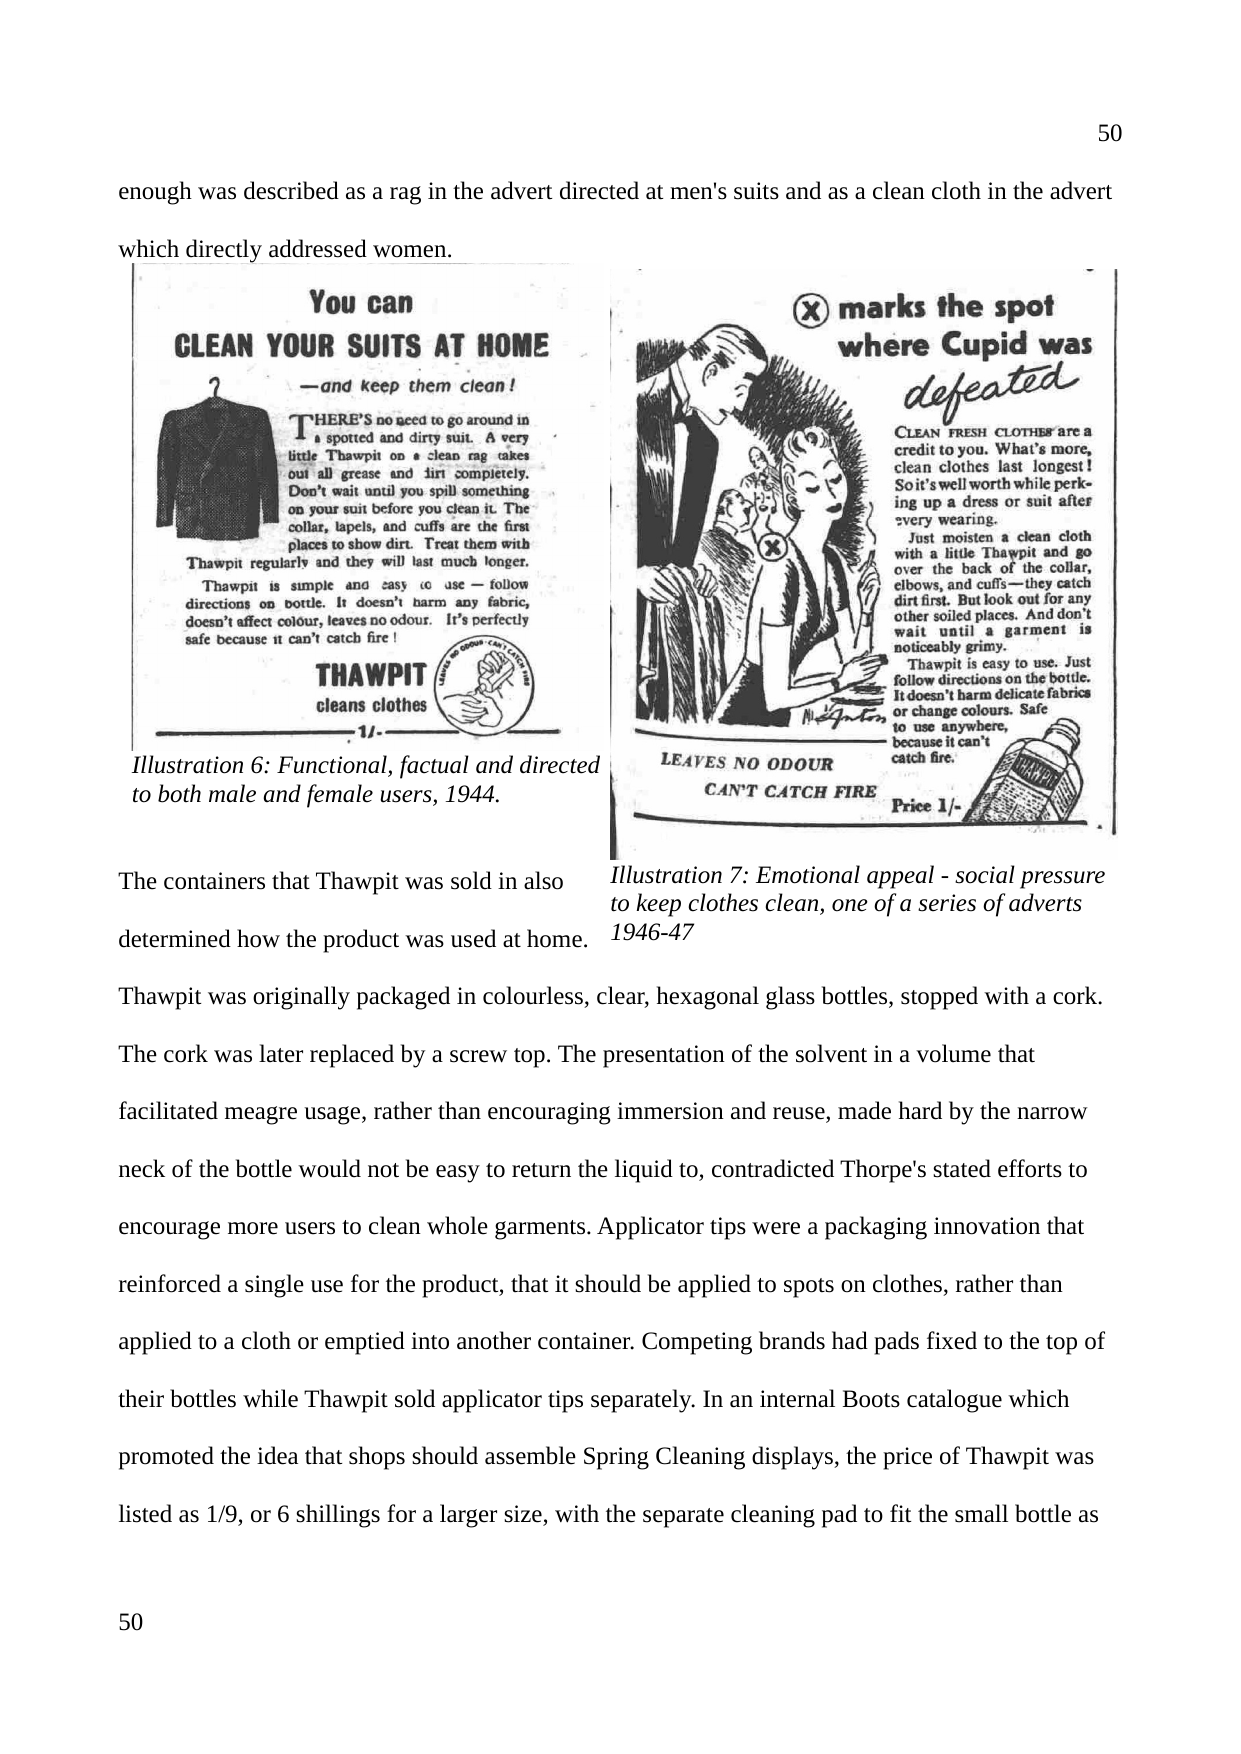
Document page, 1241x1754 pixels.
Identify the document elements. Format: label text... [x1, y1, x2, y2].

text The containers that Thawpit was sold in also determined how the product was used at home. Thawpit was originally packaged in colourless, clear, hexagonal glass bottles, stopped with a cork. The cork was later replaced by a screw top. The presentation of the solvent in a volume that facilitated meagre usage, rather than encouraging immersion and reuse, made hard by the narrow neck of the bottle would not be easy to return the liquid to, contradicted Thorpe's stated efforts to encourage more users to clean whole garments. Applicator tips were a packaging innovation that reinforced a single use for the product, that it should be applied to spots on clothes, rather than applied to a cloth or emptied into another container. Competing brands had pads fixed to the top of their bottles while Thawpit sold applicator tips separately. In an internal Boots catalogue which promoted the idea that shops should assemble Spring Cleaning displays, the price of Thawpit was listed as 1/9, or 6 shillings for a larger size, with the separate cleaning pad to fit the small bottle as [118, 866, 1122, 1528]
picture [131, 263, 604, 751]
text Illustration 7: Emotional appeal - social pressure to keep clothes clean, one of a series of adverts 1946-47 [610, 860, 1118, 946]
picture [610, 269, 1119, 860]
text Illustration 6: Functional, factual and directed to both male and female users, 1944. [132, 751, 604, 808]
text enough was described as a rag in the advert directed at men's suits and as a clean cloth in the advert which directly addressed women. [118, 176, 1122, 263]
